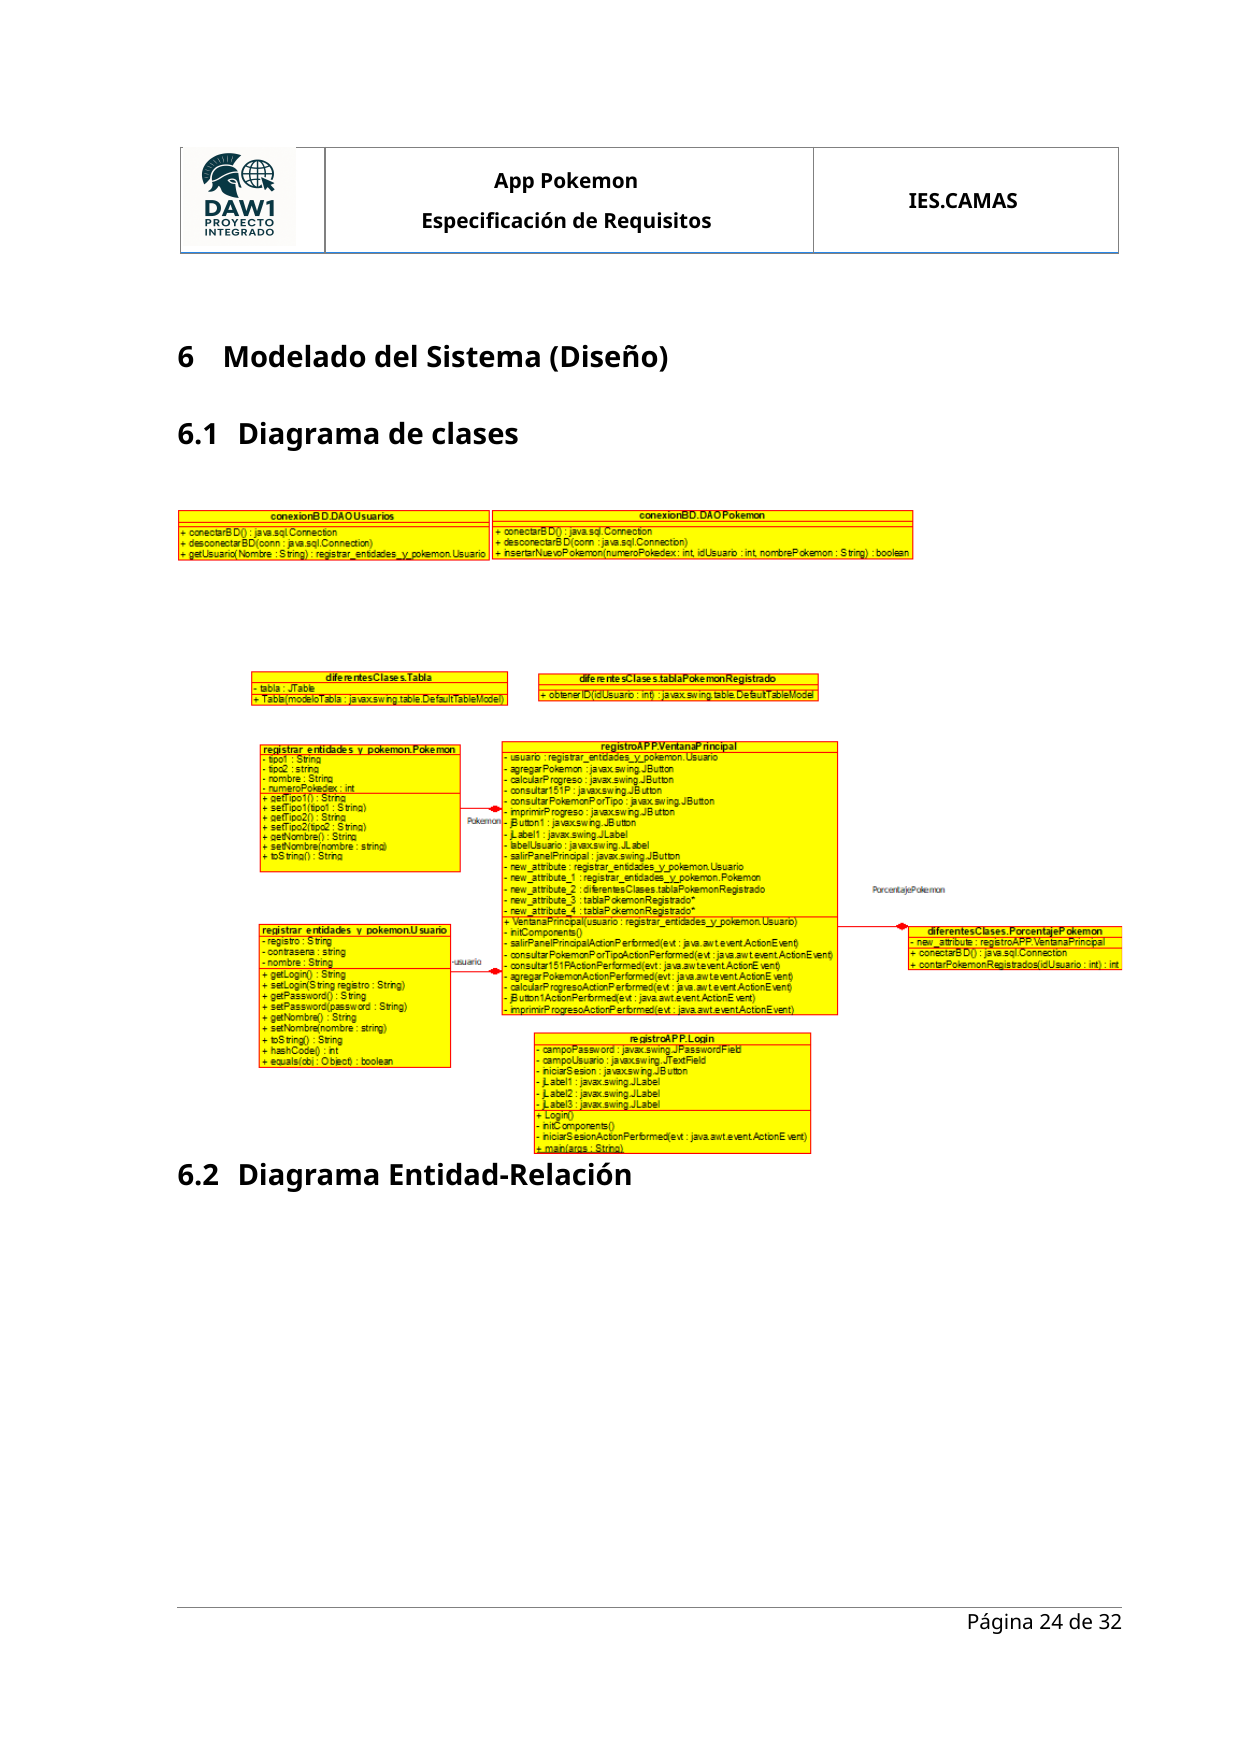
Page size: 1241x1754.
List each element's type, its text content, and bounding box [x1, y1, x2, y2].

picture [177, 509, 1123, 1154]
subtitle Modelado del Sistema (Diseño) [177, 336, 1122, 376]
subtitle Diagrama de clases [177, 414, 1122, 453]
picture [183, 147, 296, 246]
subtitle Diagrama Entidad-Relación [177, 1154, 1122, 1193]
